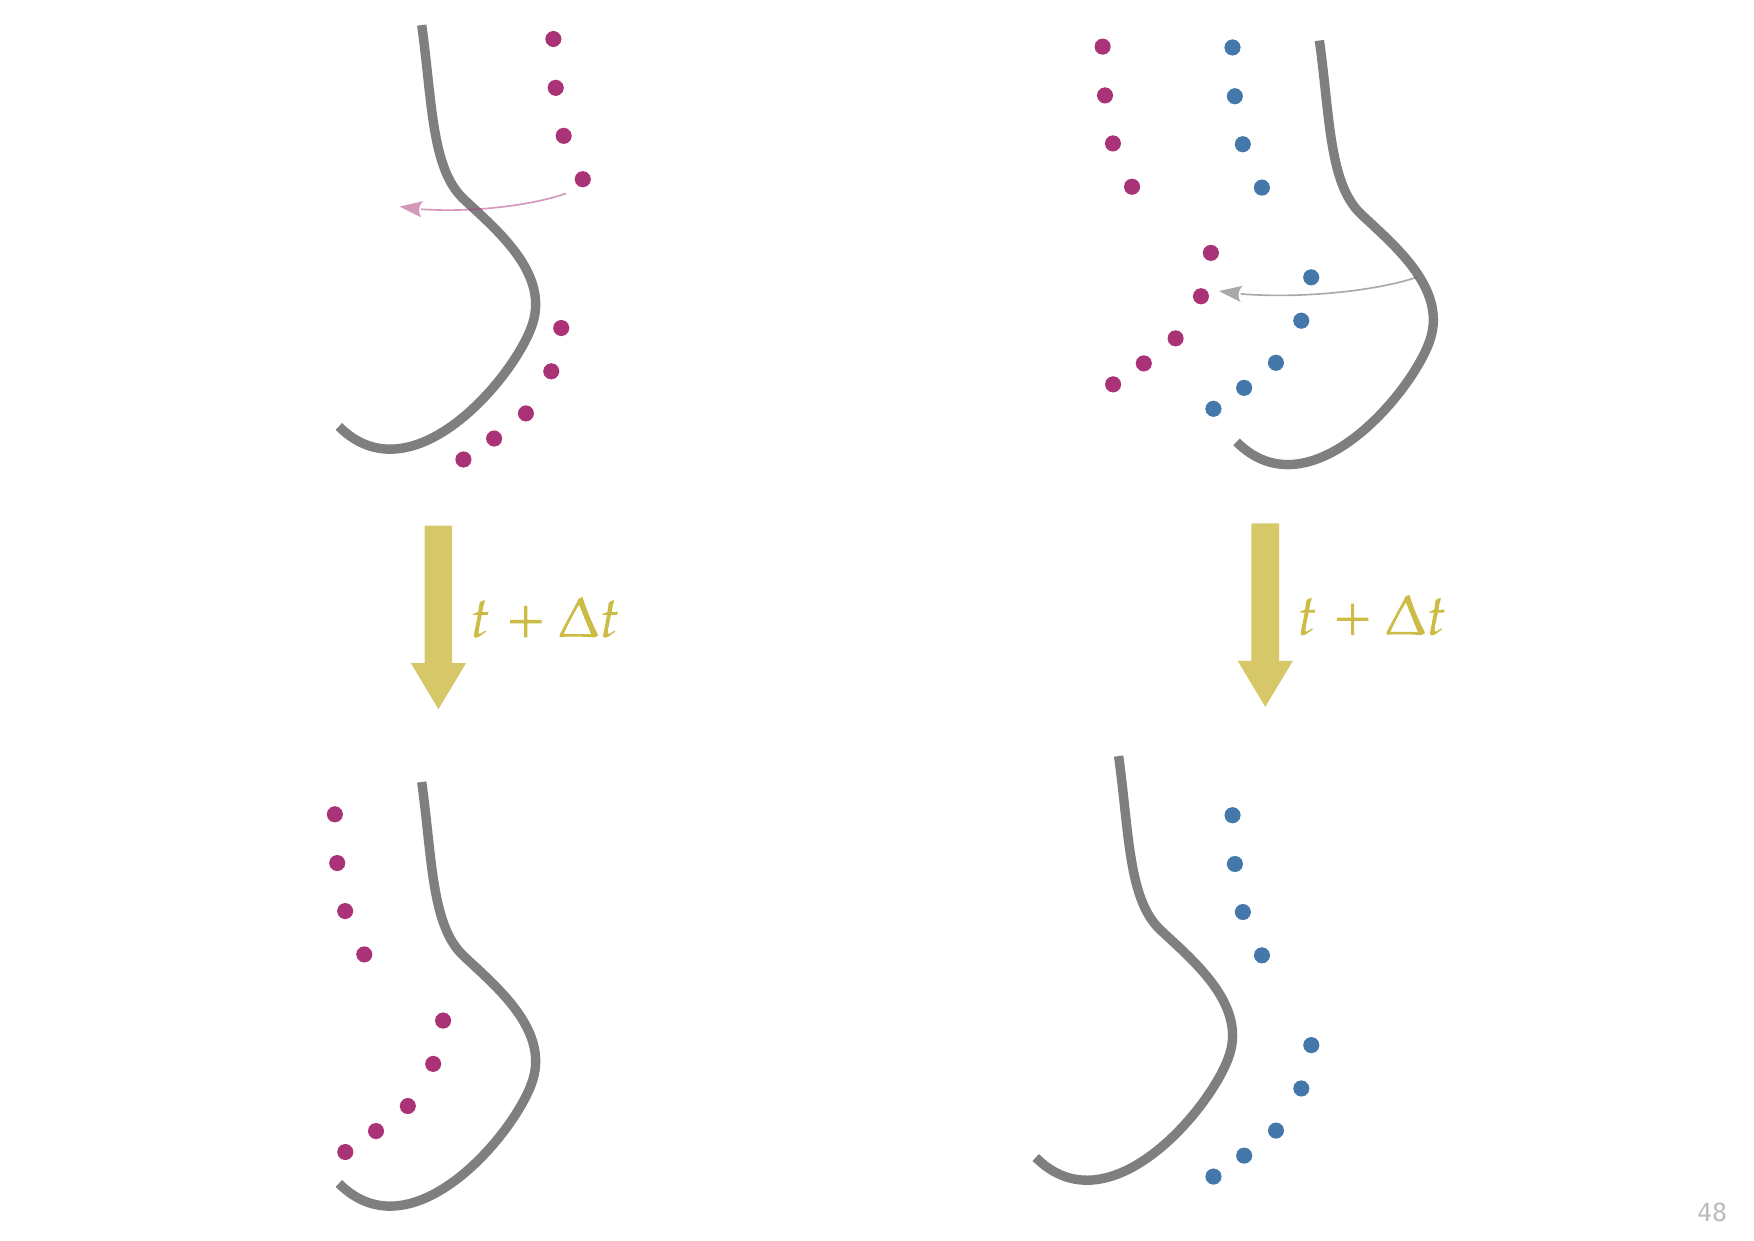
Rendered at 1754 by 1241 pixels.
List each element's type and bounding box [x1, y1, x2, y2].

text_box [399, 1097, 416, 1115]
text_box [1293, 312, 1310, 329]
text_box [1205, 400, 1222, 417]
text_box [367, 1122, 385, 1140]
text_box [1104, 135, 1122, 152]
text_box [472, 600, 489, 638]
text_box [1192, 288, 1210, 305]
text_box [455, 451, 472, 468]
text_box [1429, 597, 1445, 636]
text_box [1236, 1147, 1253, 1164]
text_box [486, 430, 503, 447]
text_box [1299, 597, 1316, 636]
text_box [1167, 330, 1184, 347]
text_box [435, 1012, 452, 1029]
text_box [1202, 244, 1220, 262]
text_box [356, 946, 373, 963]
text_box [517, 405, 535, 422]
text_box [425, 1055, 442, 1073]
text_box [1237, 523, 1293, 707]
text_box [326, 806, 343, 823]
text_box [337, 1143, 354, 1161]
text_box [1236, 379, 1253, 396]
text_box [555, 127, 572, 144]
text_box [547, 79, 564, 96]
text_box [1226, 88, 1243, 105]
text_box [1386, 594, 1425, 636]
text_box [1224, 807, 1241, 824]
text_box [1267, 1122, 1285, 1139]
text_box [329, 854, 346, 872]
text_box [602, 600, 618, 638]
text_box [559, 597, 598, 638]
text_box [543, 363, 560, 380]
text_box [1094, 38, 1111, 55]
text_box [1135, 355, 1152, 372]
text_box [1253, 179, 1271, 196]
text_box [1224, 39, 1241, 56]
text_box [510, 605, 542, 638]
text_box [1205, 1168, 1222, 1185]
text_box [1123, 178, 1141, 195]
text_box [1293, 1080, 1310, 1097]
text_box [1096, 87, 1114, 104]
text_box [1234, 903, 1251, 921]
text_box [1267, 354, 1285, 371]
text_box [1303, 269, 1320, 286]
text_box [1303, 1037, 1320, 1054]
text_box [1104, 376, 1122, 393]
text_box [1253, 947, 1271, 964]
text_box [574, 171, 591, 188]
text_box [410, 525, 467, 710]
text_box [337, 902, 354, 920]
text_box [545, 30, 562, 48]
text_box [1226, 855, 1244, 873]
text_box [1234, 136, 1251, 153]
text_box [1336, 603, 1369, 636]
text_box [553, 319, 570, 337]
